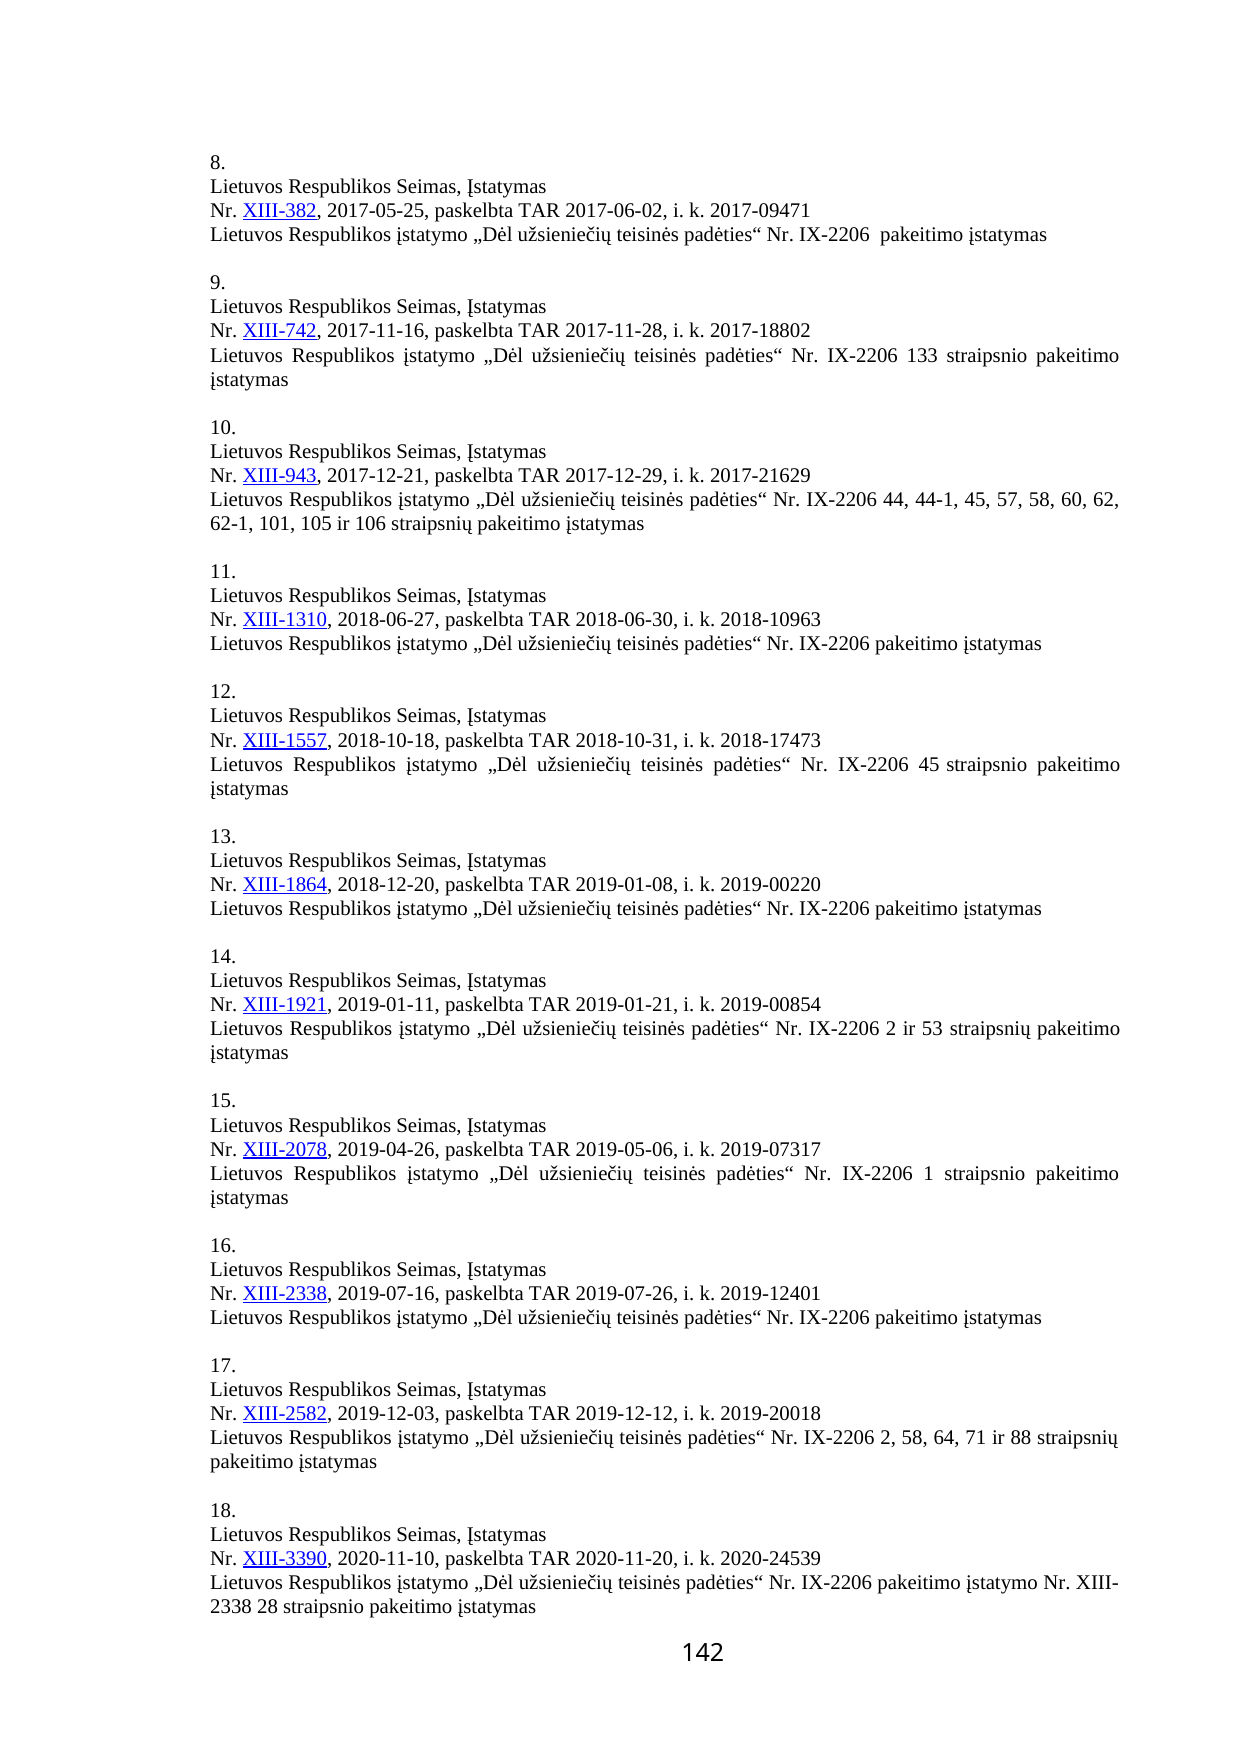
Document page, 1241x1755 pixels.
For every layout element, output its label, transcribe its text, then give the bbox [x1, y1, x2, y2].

text Lietuvos Respublikos Seimas, Įstatymas [210, 848, 1120, 872]
text Nr. XIII-1310, 2018-06-27, paskelbta TAR 2018-06-30, i. k. 2018-10963 [210, 607, 1120, 631]
text 14. [210, 944, 1120, 968]
text Nr. XIII-2078, 2019-04-26, paskelbta TAR 2019-05-06, i. k. 2019-07317 [210, 1137, 1120, 1161]
text Nr. XIII-2338, 2019-07-16, paskelbta TAR 2019-07-26, i. k. 2019-12401 [210, 1281, 1120, 1305]
text 9. [210, 270, 1120, 294]
text 18. [210, 1497, 1120, 1522]
text Lietuvos Respublikos Seimas, Įstatymas [210, 1112, 1120, 1137]
text Lietuvos Respublikos Seimas, Įstatymas [210, 1257, 1120, 1281]
text 8. [210, 150, 1120, 174]
text Lietuvos Respublikos įstatymo „Dėl užsieniečių teisinės padėties“ Nr. IX-2206 pakeitimo įstatymas [210, 222, 1120, 246]
text Lietuvos Respublikos Seimas, Įstatymas [210, 583, 1120, 607]
text Lietuvos Respublikos Seimas, Įstatymas [210, 294, 1120, 318]
text Lietuvos Respublikos Seimas, Įstatymas [210, 439, 1120, 463]
text Lietuvos Respublikos įstatymo „Dėl užsieniečių teisinės padėties“ Nr. IX-2206 2 ir 53 straipsnių pakeitimo įstatymas [210, 1016, 1120, 1064]
text 12. [210, 679, 1120, 703]
text 10. [210, 415, 1120, 439]
text Lietuvos Respublikos įstatymo „Dėl užsieniečių teisinės padėties“ Nr. IX-2206 pakeitimo įstatymas [210, 896, 1120, 920]
text Nr. XIII-943, 2017-12-21, paskelbta TAR 2017-12-29, i. k. 2017-21629 [210, 463, 1120, 487]
text Nr. XIII-2582, 2019-12-03, paskelbta TAR 2019-12-12, i. k. 2019-20018 [210, 1401, 1120, 1425]
text Nr. XIII-1864, 2018-12-20, paskelbta TAR 2019-01-08, i. k. 2019-00220 [210, 872, 1120, 896]
text Lietuvos Respublikos įstatymo „Dėl užsieniečių teisinės padėties“ Nr. IX-2206 2, 58, 64, 71 ir 88 straipsnių pakeitimo įstatymas [210, 1425, 1120, 1473]
text Nr. XIII-1921, 2019-01-11, paskelbta TAR 2019-01-21, i. k. 2019-00854 [210, 992, 1120, 1016]
text Lietuvos Respublikos įstatymo „Dėl užsieniečių teisinės padėties“ Nr. IX-2206 45 straipsnio pakeitimo įstatymas [210, 752, 1120, 800]
text Lietuvos Respublikos Seimas, Įstatymas [210, 174, 1120, 198]
text Lietuvos Respublikos įstatymo „Dėl užsieniečių teisinės padėties“ Nr. IX-2206 pakeitimo įstatymo Nr. XIII-2338 28 straipsnio pakeitimo įstatymas [210, 1570, 1120, 1618]
text Lietuvos Respublikos Seimas, Įstatymas [210, 1522, 1120, 1546]
text Lietuvos Respublikos Seimas, Įstatymas [210, 968, 1120, 992]
text Lietuvos Respublikos įstatymo „Dėl užsieniečių teisinės padėties“ Nr. IX-2206 pakeitimo įstatymas [210, 631, 1120, 655]
text Lietuvos Respublikos įstatymo „Dėl užsieniečių teisinės padėties“ Nr. IX-2206 1 straipsnio pakeitimo įstatymas [210, 1161, 1120, 1209]
text 16. [210, 1233, 1120, 1257]
text 11. [210, 559, 1120, 583]
text Nr. XIII-1557, 2018-10-18, paskelbta TAR 2018-10-31, i. k. 2018-17473 [210, 727, 1120, 752]
text Nr. XIII-382, 2017-05-25, paskelbta TAR 2017-06-02, i. k. 2017-09471 [210, 198, 1120, 222]
text 13. [210, 824, 1120, 848]
text Nr. XIII-742, 2017-11-16, paskelbta TAR 2017-11-28, i. k. 2017-18802 [210, 318, 1120, 342]
text Lietuvos Respublikos Seimas, Įstatymas [210, 703, 1120, 727]
text Lietuvos Respublikos įstatymo „Dėl užsieniečių teisinės padėties“ Nr. IX-2206 44, 44-1, 45, 57, 58, 60, 62, 62-1, 101, 105 ir 106 straipsnių pakeitimo įstatymas [210, 487, 1120, 535]
text Lietuvos Respublikos įstatymo „Dėl užsieniečių teisinės padėties“ Nr. IX-2206 133 straipsnio pakeitimo įstatymas [210, 342, 1120, 391]
text 15. [210, 1088, 1120, 1112]
text 17. [210, 1353, 1120, 1377]
text Lietuvos Respublikos įstatymo „Dėl užsieniečių teisinės padėties“ Nr. IX-2206 pakeitimo įstatymas [210, 1305, 1120, 1329]
text Lietuvos Respublikos Seimas, Įstatymas [210, 1377, 1120, 1401]
text Nr. XIII-3390, 2020-11-10, paskelbta TAR 2020-11-20, i. k. 2020-24539 [210, 1546, 1120, 1570]
